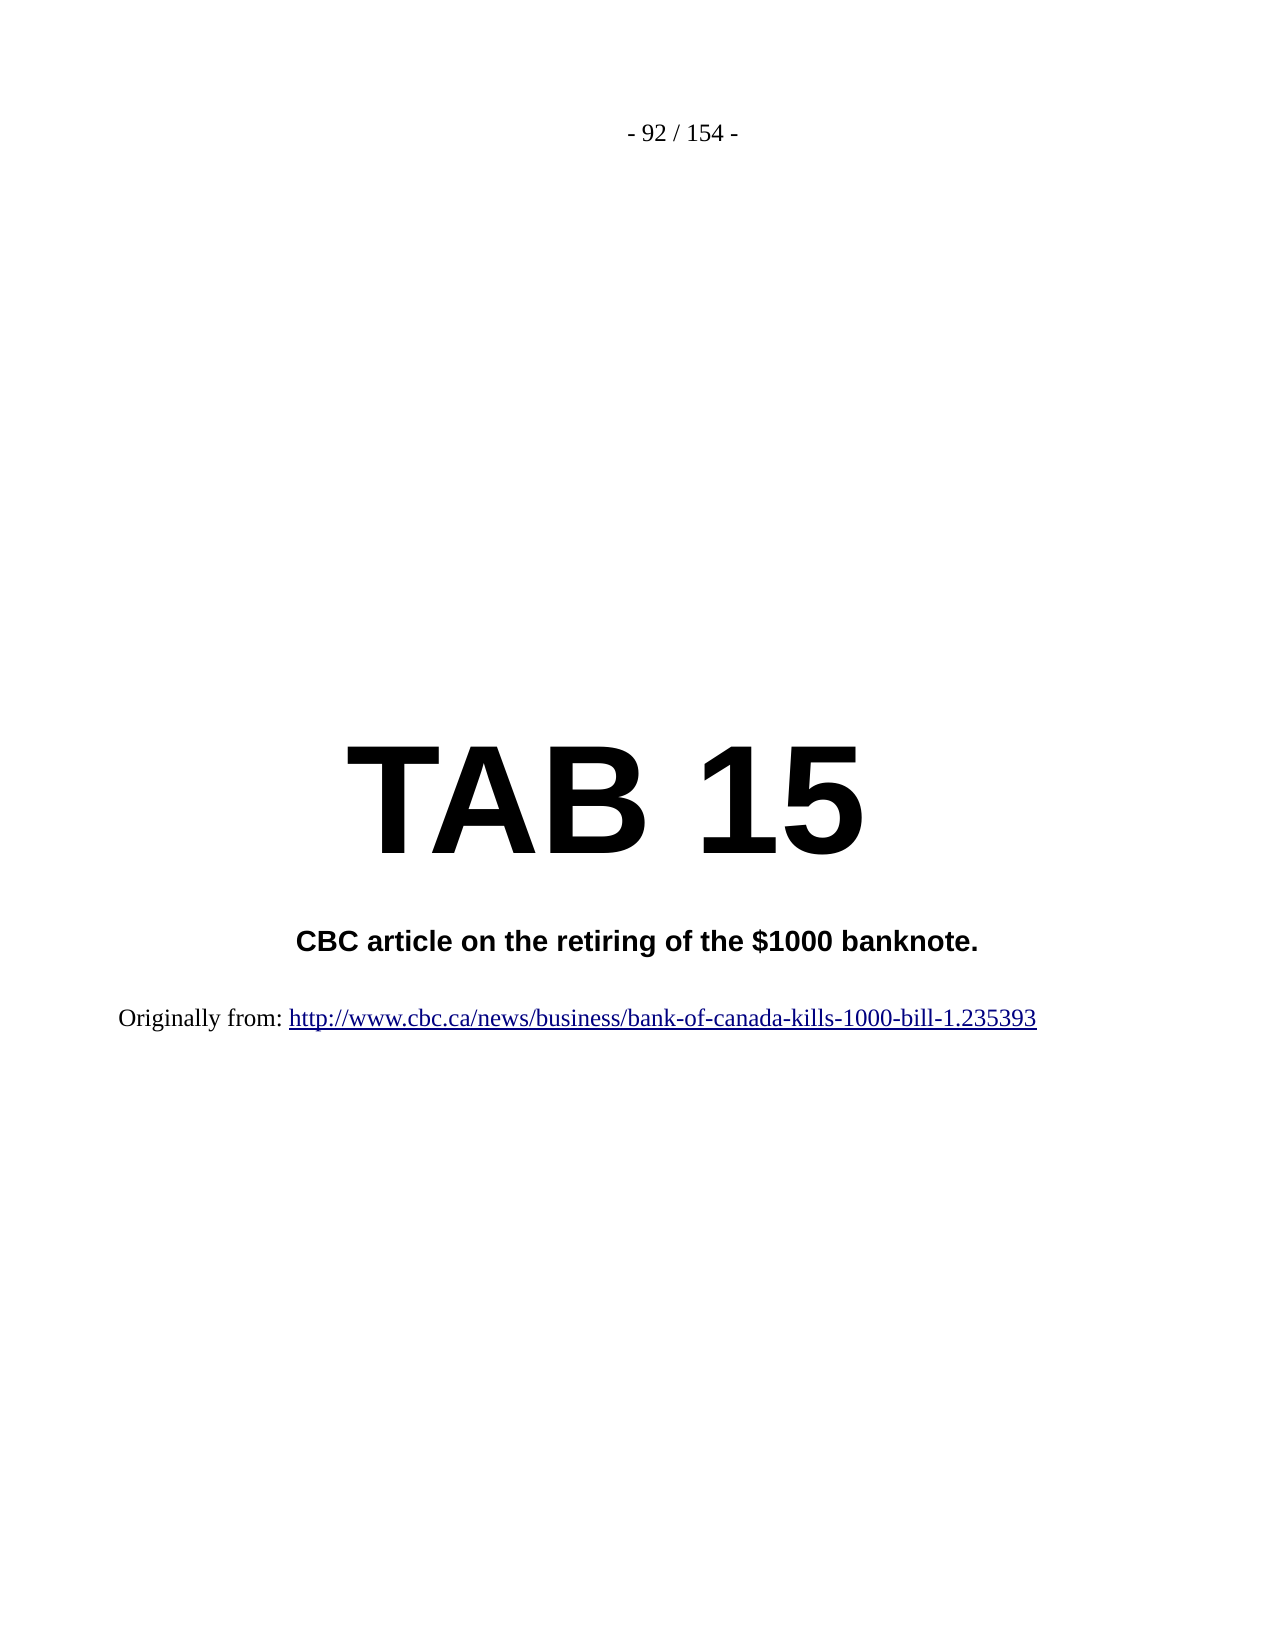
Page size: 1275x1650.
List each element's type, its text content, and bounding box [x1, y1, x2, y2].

subtitle Originally from: http://www.cbc.ca/news/business/bank-of-canada-kills-1000-bill-1.235393 [118, 1003, 1157, 1032]
subtitle CBC article on the retiring of the $1000 banknote. [118, 924, 1157, 957]
